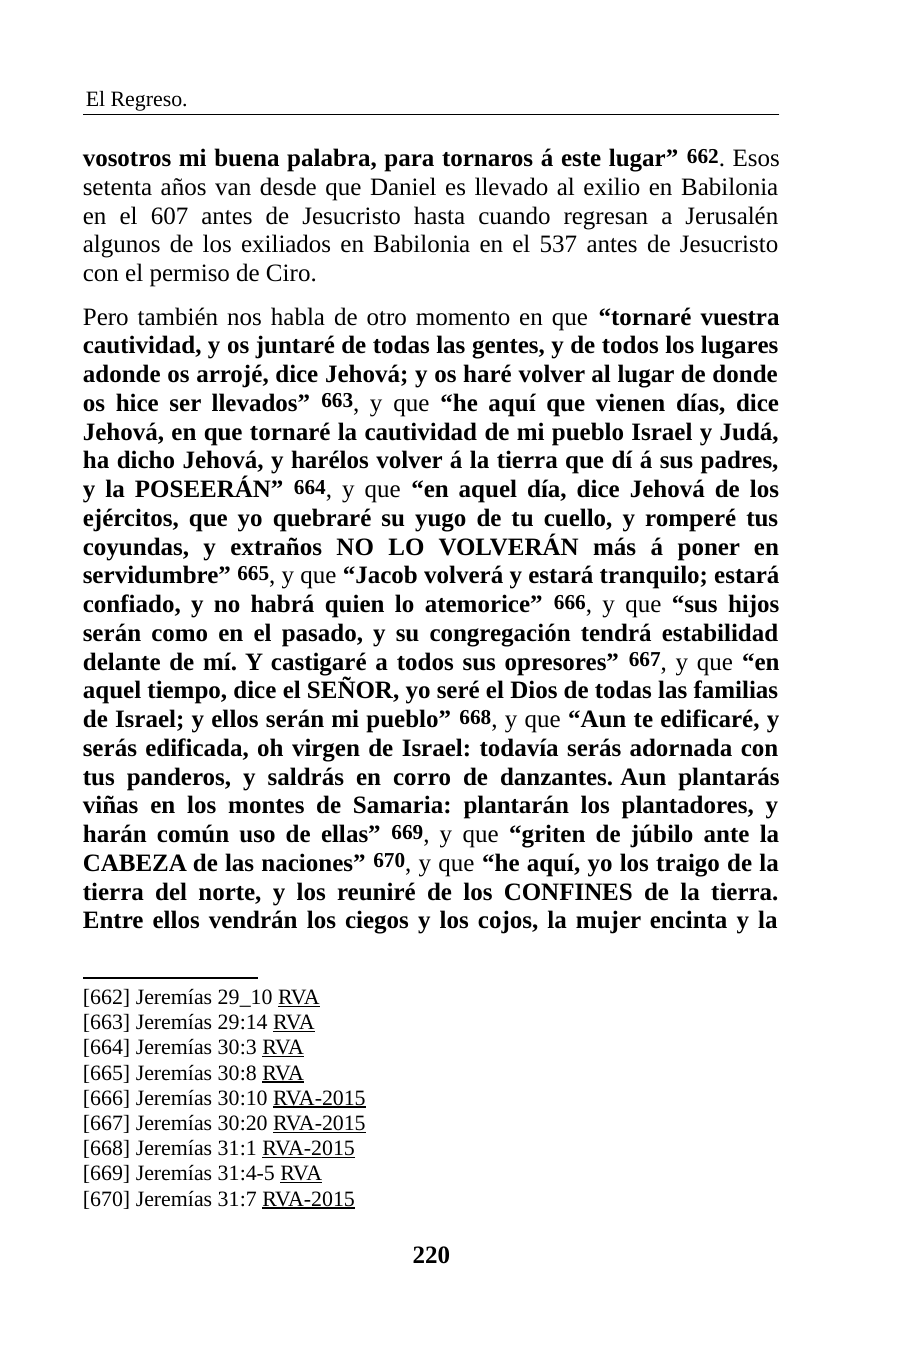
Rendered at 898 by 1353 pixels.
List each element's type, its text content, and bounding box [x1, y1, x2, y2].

text Pero también nos habla de otro momento en que “tornaré vuestra cautividad, y os juntaré de todas las gentes, y de todos los lugares adonde os arrojé, dice Jehová; y os haré volver al lugar de donde os hice ser llevados” , y que “he aquí que vienen días, dice Jehová, en que tornaré la cautividad de mi pueblo Israel y Judá, ha dicho Jehová, y harélos volver á la tierra que dí á sus padres, y la POSEERÁN” , y que “en aquel día, dice Jehová de los ejércitos, que yo quebraré su yugo de tu cuello, y romperé tus coyundas, y extraños NO LO VOLVERÁN más á poner en servidumbre” , y que “Jacob volverá y estará tranquilo; estará confiado, y no habrá quien lo atemorice” , y que “sus hijos serán como en el pasado, y su congregación tendrá estabilidad delante de mí. Y castigaré a todos sus opresores” , y que “en aquel tiempo, dice el SEÑOR, yo seré el Dios de todas las familias de Israel; y ellos serán mi pueblo” , y que “Aun te edificaré, y serás edificada, oh virgen de Israel: todavía serás adornada con tus panderos, y saldrás en corro de danzantes. Aun plantarás viñas en los montes de Samaria: plantarán los plantadores, y harán común uso de ellas” , y que “griten de júbilo ante la CABEZA de las naciones” , y que “he aquí, yo los traigo de la tierra del norte, y los reuniré de los CONFINES de la tierra. Entre ellos vendrán los ciegos y los cojos, la mujer encinta y la [83, 302, 779, 934]
text Jeremías 30:20 RVA-2015 [83, 1110, 779, 1135]
text Jeremías 29:14 RVA [83, 1009, 779, 1034]
text Jeremías 29_10 RVA [83, 984, 779, 1009]
text Jeremías 31:1 RVA-2015 [83, 1135, 779, 1160]
text vosotros mi buena palabra, para tornaros á este lugar” . Esos setenta años van desde que Daniel es llevado al exilio en Babilonia en el 607 antes de Jesucristo hasta cuando regresan a Jerusalén algunos de los exiliados en Babilonia en el 537 antes de Jesucristo con el permiso de Ciro. [83, 143, 779, 287]
text Jeremías 31:4-5 RVA [83, 1160, 779, 1186]
text Jeremías 31:7 RVA-2015 [83, 1186, 779, 1211]
text Jeremías 30:10 RVA-2015 [83, 1085, 779, 1110]
text Jeremías 30:3 RVA [83, 1034, 779, 1059]
text Jeremías 30:8 RVA [83, 1059, 779, 1085]
